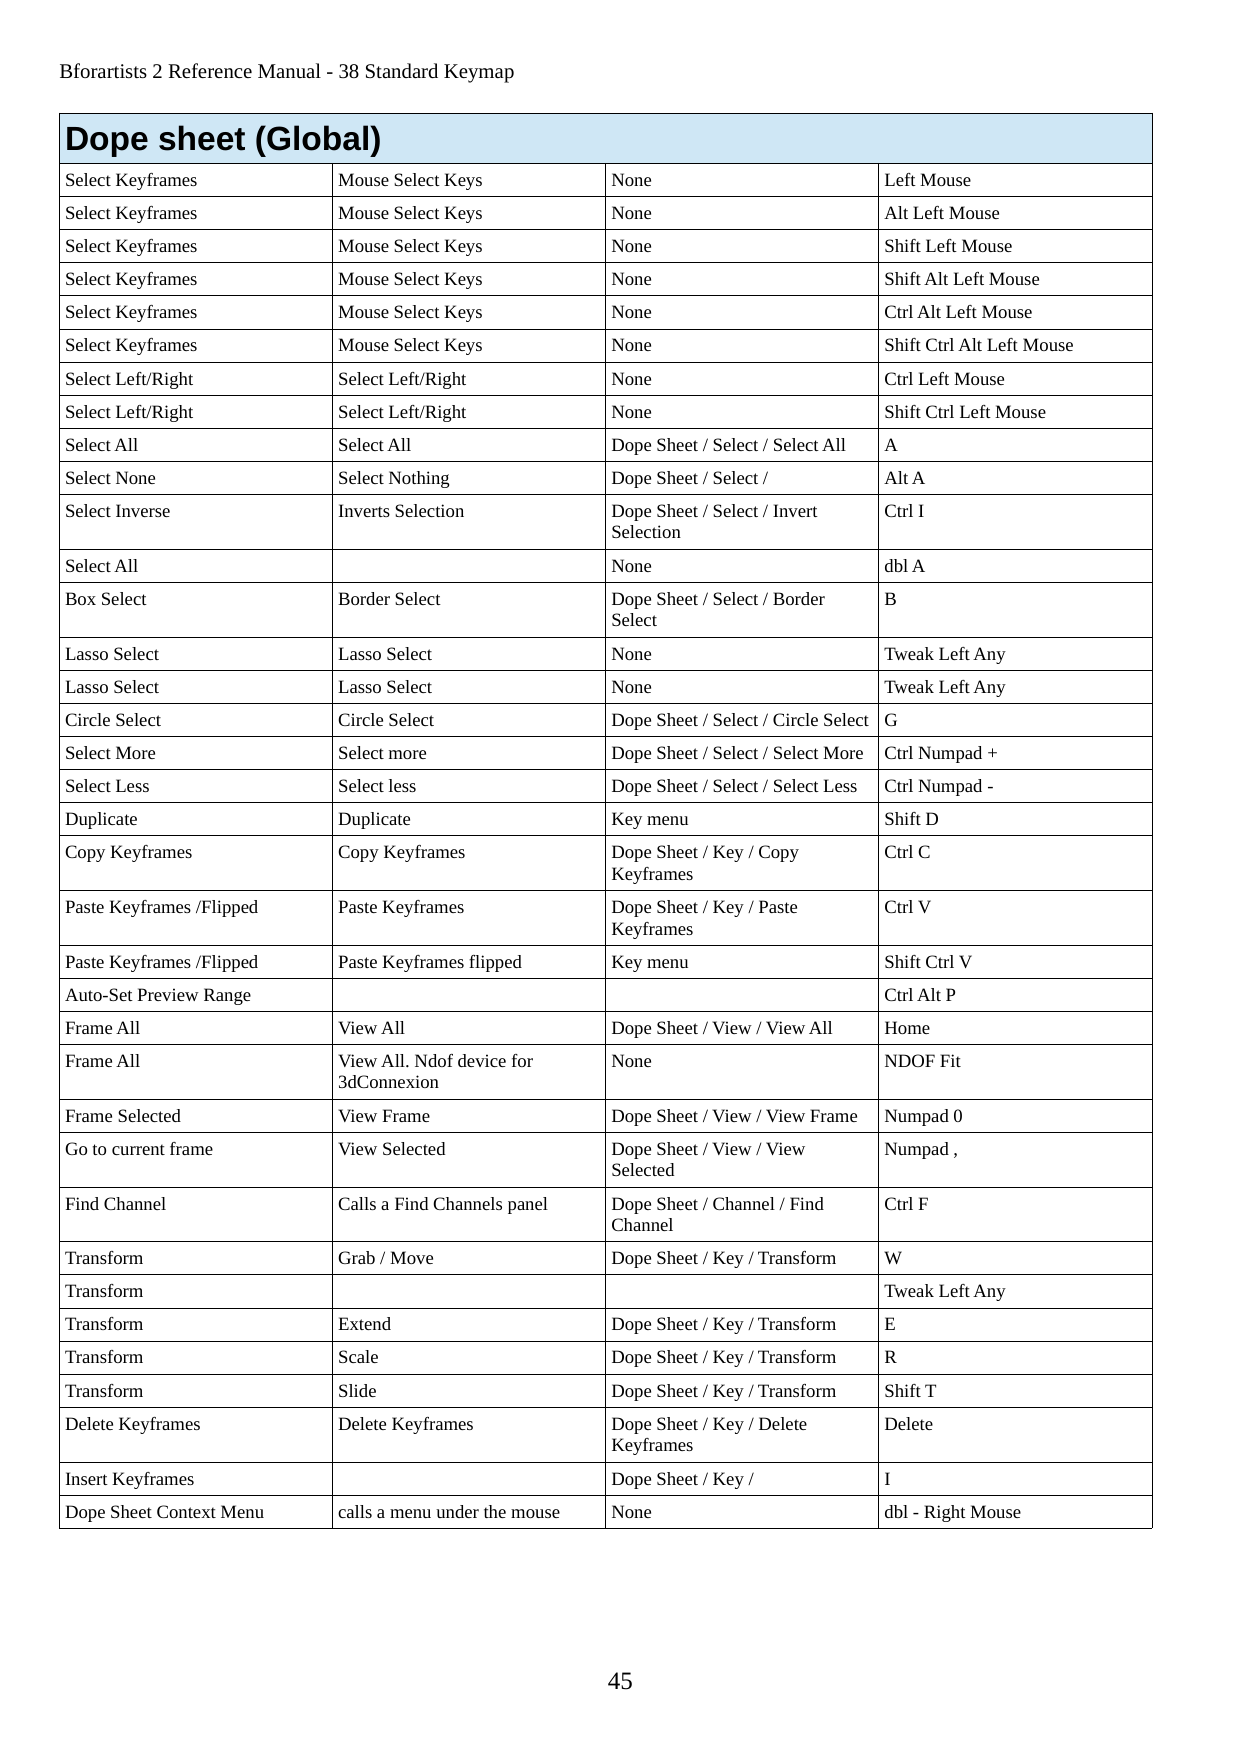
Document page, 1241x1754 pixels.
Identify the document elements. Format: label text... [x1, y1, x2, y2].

table_cell None [606, 230, 878, 262]
table_cell Extend [333, 1309, 605, 1341]
table_cell Dope Sheet / Key / Transform [606, 1242, 878, 1274]
table_cell [333, 979, 605, 1011]
table_cell Ctrl Numpad - [879, 770, 1152, 802]
table_cell Dope Sheet / Key / Transform [606, 1342, 878, 1374]
table_cell Dope Sheet / Key / Delete Keyframes [606, 1408, 878, 1462]
table_cell Circle Select [333, 704, 605, 736]
table_cell Select Keyframes [60, 197, 332, 229]
table_cell [333, 1463, 605, 1495]
table_cell Paste Keyframes /Flipped [60, 946, 332, 978]
table_cell Select More [60, 737, 332, 769]
table_cell None [606, 296, 878, 328]
table_cell Mouse Select Keys [333, 296, 605, 328]
table_cell Dope Sheet Context Menu [60, 1496, 332, 1528]
table_cell Frame All [60, 1045, 332, 1099]
table_cell Dope Sheet / View / View Frame [606, 1100, 878, 1132]
table_cell Tweak Left Any [879, 671, 1152, 703]
table_cell Select All [60, 550, 332, 582]
table_cell Go to current frame [60, 1133, 332, 1187]
table_cell dbl - Right Mouse [879, 1496, 1152, 1528]
table_cell None [606, 1045, 878, 1099]
table_cell Select Keyframes [60, 263, 332, 295]
table_cell Left Mouse [879, 164, 1152, 196]
table_cell Scale [333, 1342, 605, 1374]
table_cell Lasso Select [333, 671, 605, 703]
table_cell Ctrl Left Mouse [879, 363, 1152, 395]
table_cell Lasso Select [60, 638, 332, 670]
table_cell Transform [60, 1342, 332, 1374]
table_cell None [606, 164, 878, 196]
table_cell Mouse Select Keys [333, 164, 605, 196]
table_cell Circle Select [60, 704, 332, 736]
table_cell Slide [333, 1375, 605, 1407]
table_cell W [879, 1242, 1152, 1274]
table_cell dbl A [879, 550, 1152, 582]
table_cell Numpad 0 [879, 1100, 1152, 1132]
table_cell Dope Sheet / View / View Selected [606, 1133, 878, 1187]
table_cell G [879, 704, 1152, 736]
table_header Dope sheet (Global) [60, 114, 1152, 163]
table_cell Ctrl Alt Left Mouse [879, 296, 1152, 328]
table_cell Insert Keyframes [60, 1463, 332, 1495]
table_cell Lasso Select [60, 671, 332, 703]
table_cell Copy Keyframes [60, 836, 332, 890]
table_cell [606, 1275, 878, 1307]
table_cell Select None [60, 462, 332, 494]
table_cell Key menu [606, 946, 878, 978]
table_cell Dope Sheet / Select / Select Less [606, 770, 878, 802]
table_cell Dope Sheet / Key / Copy Keyframes [606, 836, 878, 890]
table_cell Select Keyframes [60, 164, 332, 196]
table_cell None [606, 396, 878, 428]
table_cell E [879, 1309, 1152, 1341]
table_cell Delete [879, 1408, 1152, 1462]
table_cell Mouse Select Keys [333, 263, 605, 295]
table_cell Shift Ctrl Alt Left Mouse [879, 330, 1152, 362]
table_cell Auto-Set Preview Range [60, 979, 332, 1011]
table_cell Duplicate [60, 803, 332, 835]
table_cell Select Left/Right [60, 363, 332, 395]
table_cell None [606, 671, 878, 703]
table_cell Shift Alt Left Mouse [879, 263, 1152, 295]
table_cell None [606, 263, 878, 295]
table_cell Shift Ctrl V [879, 946, 1152, 978]
table_cell Paste Keyframes /Flipped [60, 891, 332, 945]
table_cell Copy Keyframes [333, 836, 605, 890]
table_cell Ctrl Numpad + [879, 737, 1152, 769]
table_cell Ctrl Alt P [879, 979, 1152, 1011]
table_cell Find Channel [60, 1188, 332, 1241]
table_cell Shift T [879, 1375, 1152, 1407]
table_cell Shift D [879, 803, 1152, 835]
table_cell Mouse Select Keys [333, 230, 605, 262]
table_cell Border Select [333, 583, 605, 637]
table_cell Select All [333, 429, 605, 461]
table_cell None [606, 363, 878, 395]
table_cell NDOF Fit [879, 1045, 1152, 1099]
table_cell A [879, 429, 1152, 461]
table_cell Ctrl C [879, 836, 1152, 890]
table_cell View Frame [333, 1100, 605, 1132]
table_cell Select Left/Right [333, 396, 605, 428]
table_cell Paste Keyframes [333, 891, 605, 945]
table_cell Select less [333, 770, 605, 802]
table_cell Dope Sheet / Select / Select More [606, 737, 878, 769]
table_cell Select Left/Right [60, 396, 332, 428]
table_cell Duplicate [333, 803, 605, 835]
table_cell Frame Selected [60, 1100, 332, 1132]
table_cell Shift Left Mouse [879, 230, 1152, 262]
table_cell Ctrl V [879, 891, 1152, 945]
table_cell Mouse Select Keys [333, 197, 605, 229]
table_cell Lasso Select [333, 638, 605, 670]
table_cell Select Keyframes [60, 230, 332, 262]
table_cell Dope Sheet / Select / Select All [606, 429, 878, 461]
table_cell B [879, 583, 1152, 637]
table_cell Calls a Find Channels panel [333, 1188, 605, 1241]
table_cell None [606, 1496, 878, 1528]
table_cell Home [879, 1012, 1152, 1044]
table_cell Dope Sheet / Select / Border Select [606, 583, 878, 637]
table_cell Alt Left Mouse [879, 197, 1152, 229]
table_cell Box Select [60, 583, 332, 637]
table_cell Select Keyframes [60, 296, 332, 328]
table_cell View All [333, 1012, 605, 1044]
table_cell Delete Keyframes [60, 1408, 332, 1462]
table_cell Select more [333, 737, 605, 769]
table_cell Dope Sheet / Select / [606, 462, 878, 494]
table_cell Dope Sheet / Key / [606, 1463, 878, 1495]
table_cell Ctrl F [879, 1188, 1152, 1241]
table_cell [333, 1275, 605, 1307]
table_cell Mouse Select Keys [333, 330, 605, 362]
table_cell Alt A [879, 462, 1152, 494]
table_cell Frame All [60, 1012, 332, 1044]
table_cell Dope Sheet / Select / Invert Selection [606, 495, 878, 549]
table_cell Select Keyframes [60, 330, 332, 362]
table_cell Dope Sheet / Key / Paste Keyframes [606, 891, 878, 945]
table_cell [333, 550, 605, 582]
table_cell Dope Sheet / View / View All [606, 1012, 878, 1044]
table_cell Dope Sheet / Select / Circle Select [606, 704, 878, 736]
table_cell Key menu [606, 803, 878, 835]
table_cell Grab / Move [333, 1242, 605, 1274]
table_cell None [606, 550, 878, 582]
table_cell Transform [60, 1242, 332, 1274]
table_cell [606, 979, 878, 1011]
table_cell Shift Ctrl Left Mouse [879, 396, 1152, 428]
table_cell Select Left/Right [333, 363, 605, 395]
table_cell None [606, 330, 878, 362]
table_cell Select Less [60, 770, 332, 802]
table_cell Numpad , [879, 1133, 1152, 1187]
table_cell Dope Sheet / Key / Transform [606, 1375, 878, 1407]
table_cell None [606, 197, 878, 229]
table_cell Ctrl I [879, 495, 1152, 549]
table_cell I [879, 1463, 1152, 1495]
table_cell Transform [60, 1375, 332, 1407]
table_cell R [879, 1342, 1152, 1374]
table_cell Dope Sheet / Key / Transform [606, 1309, 878, 1341]
table_cell Transform [60, 1275, 332, 1307]
table_cell Select Inverse [60, 495, 332, 549]
table_cell Inverts Selection [333, 495, 605, 549]
table_cell Select Nothing [333, 462, 605, 494]
table_cell Dope Sheet / Channel / Find Channel [606, 1188, 878, 1241]
table_cell Tweak Left Any [879, 1275, 1152, 1307]
table_cell Delete Keyframes [333, 1408, 605, 1462]
table_cell Select All [60, 429, 332, 461]
table_cell calls a menu under the mouse [333, 1496, 605, 1528]
table_cell View Selected [333, 1133, 605, 1187]
table_cell Paste Keyframes flipped [333, 946, 605, 978]
table_cell Tweak Left Any [879, 638, 1152, 670]
table_cell Transform [60, 1309, 332, 1341]
table_cell View All. Ndof device for 3dConnexion [333, 1045, 605, 1099]
table_cell None [606, 638, 878, 670]
